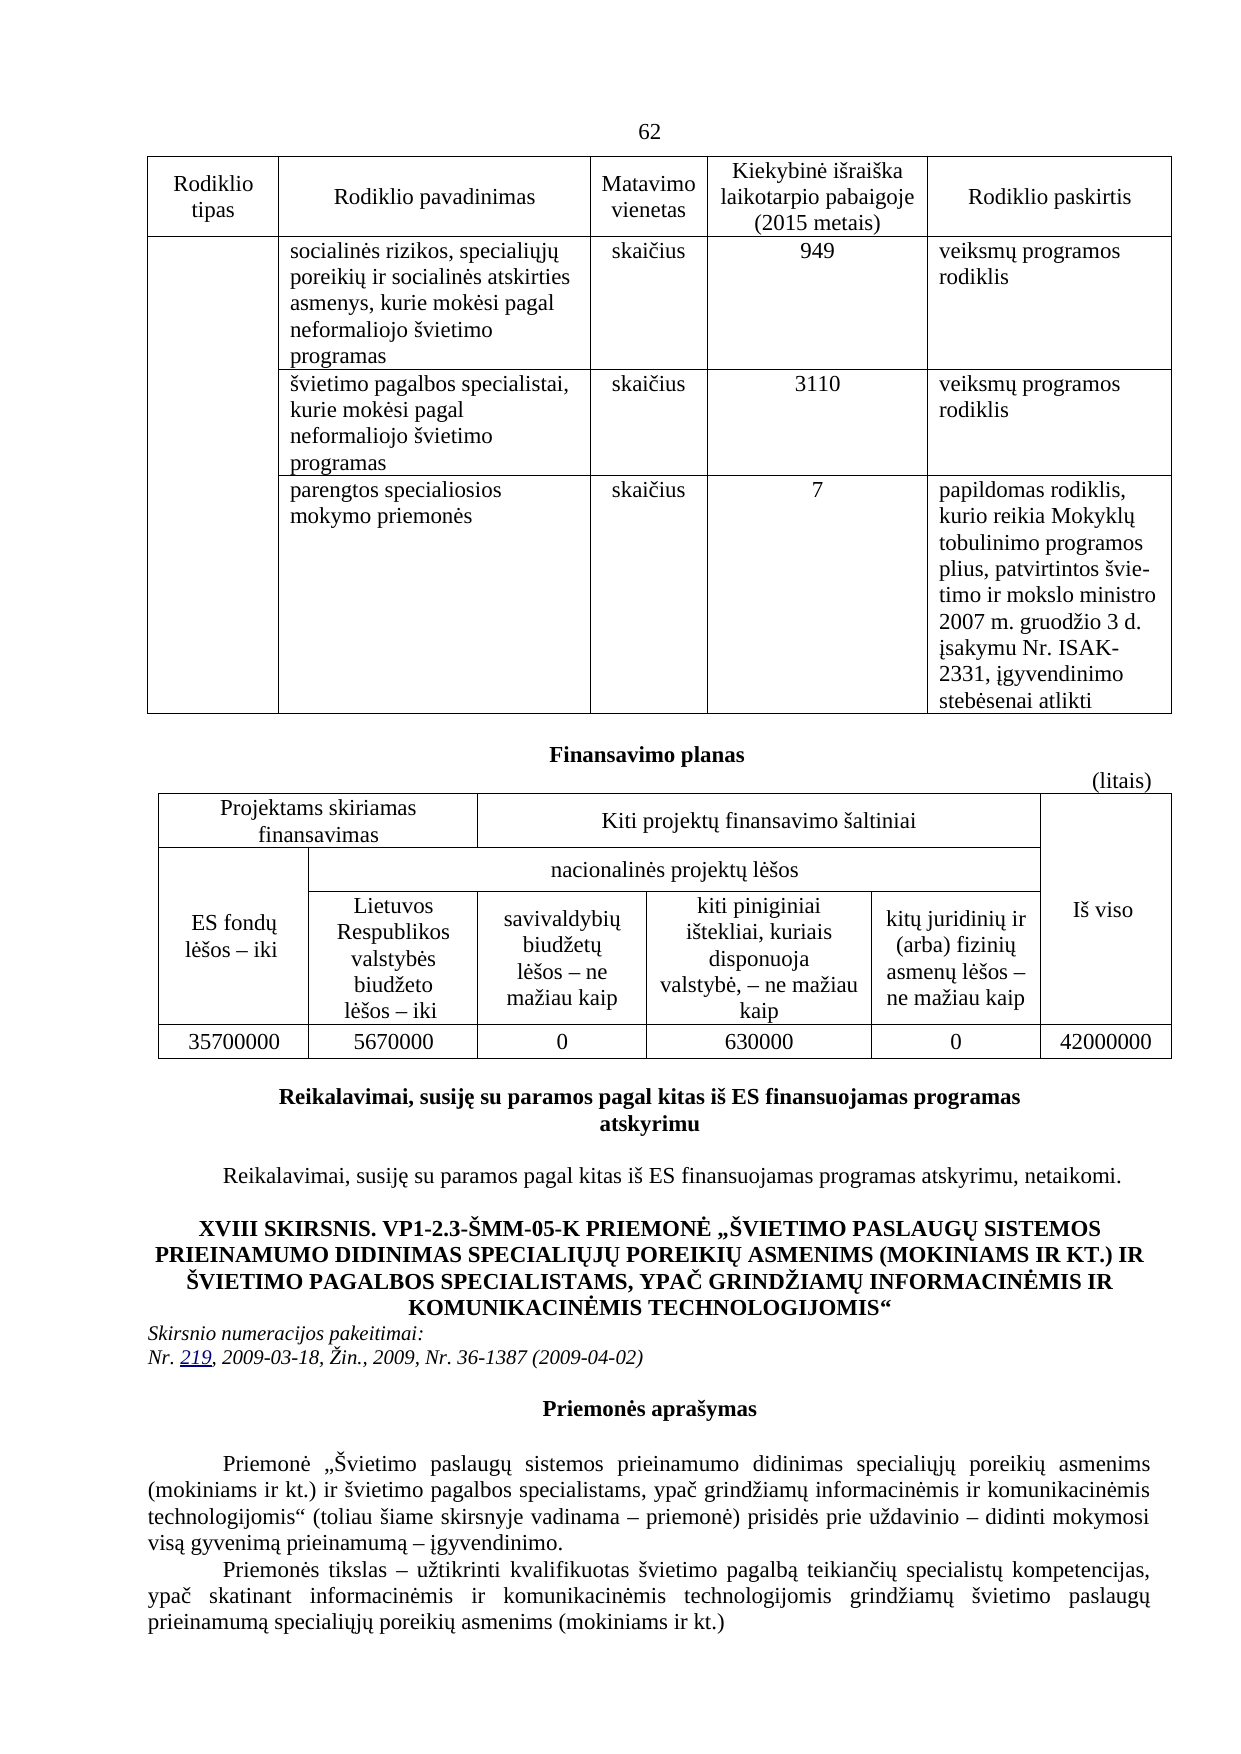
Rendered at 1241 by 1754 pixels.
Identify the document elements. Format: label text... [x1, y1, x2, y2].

table_header Kiti projektų finansavimo šaltiniai [478, 794, 1040, 847]
table_cell nacionalinės projektų lėšos [309, 848, 1040, 891]
table_cell kiti piniginiai ištekliai, kuriais disponuoja valstybė, – ne mažiau kaip [647, 892, 871, 1024]
table_header Rodiklio pavadinimas [279, 157, 590, 236]
table_cell skaičius [591, 370, 707, 475]
table_cell ES fondų lėšos – iki [159, 848, 308, 1024]
text Priemonė „Švietimo paslaugų sistemos prieinamumo didinimas specialiųjų poreikių asmenims (mokiniams ir kt.) ir švietimo pagalbos specialistams, ypač grindžiamų informacinėmis ir komunikacinėmis technologijomis“ (toliau šiame skirsnyje vadinama – priemonė) prisidės prie uždavinio – didinti mokymosi visą gyvenimą prieinamumą – įgyvendinimo. [148, 1450, 1152, 1556]
text Finansavimo planas [148, 741, 1152, 767]
table_cell 949 [708, 237, 927, 368]
table_cell 35700000 [159, 1025, 308, 1058]
table_header Kiekybinė išraiška laikotarpio pabaigoje (2015 metais) [708, 157, 927, 236]
table_cell veiksmų programos rodiklis [928, 237, 1171, 368]
table_header Rodiklio tipas [148, 157, 278, 236]
table_cell 5670000 [309, 1025, 477, 1058]
table_cell skaičius [591, 237, 707, 368]
text Priemonės aprašymas [148, 1395, 1152, 1421]
table_cell savivaldybių biudžetų lėšos – ne mažiau kaip [478, 892, 646, 1024]
table_header Rodiklio paskirtis [928, 157, 1171, 236]
table_cell Lietuvos Respublikos valstybės biudžeto lėšos – iki [309, 892, 477, 1024]
table_header Matavimo vienetas [591, 157, 707, 236]
text Priemonės tikslas – užtikrinti kvalifikuotas švietimo pagalbą teikiančių specialistų kompetencijas, ypač skatinant informacinėmis ir komunikacinėmis technologijomis grindžiamų švietimo paslaugų prieinamumą specialiųjų poreikių asmenims (mokiniams ir kt.) [148, 1556, 1152, 1635]
table_cell 3110 [708, 370, 927, 475]
table_cell 630000 [647, 1025, 871, 1058]
text (litais) [148, 767, 1152, 793]
table_cell [148, 237, 278, 713]
table_cell skaičius [591, 476, 707, 713]
table_cell socialinės rizikos, specialiųjų poreikių ir socialinės atskirties asmenys, kurie mokėsi pagal neformaliojo švietimo programas [279, 237, 590, 368]
text Nr. 219, 2009-03-18, Žin., 2009, Nr. 36-1387 (2009-04-02) [148, 1345, 1152, 1369]
table_header Iš viso [1041, 794, 1171, 1024]
table_cell 42000000 [1041, 1025, 1171, 1058]
table_cell papildomas rodiklis, kurio reikia Mokyklų tobulinimo programos plius, patvirtintos švie­timo ir mokslo ministro 2007 m. gruodžio 3 d. įsakymu Nr. ISAK-2331, įgyvendinimo stebėsenai atlikti [928, 476, 1171, 713]
text Reikalavimai, susiję su paramos pagal kitas iš ES finansuojamas programas atskyrimu [148, 1083, 1152, 1136]
table_header Projektams skiriamas finansavimas [159, 794, 477, 847]
table_cell 0 [872, 1025, 1040, 1058]
text Reikalavimai, susiję su paramos pagal kitas iš ES finansuojamas programas atskyrimu, netaikomi. [148, 1162, 1152, 1189]
table_cell 7 [708, 476, 927, 713]
table_cell švietimo pagalbos specialistai, kurie mokėsi pagal neformaliojo švietimo programas [279, 370, 590, 475]
text Skirsnio numeracijos pakeitimai: [148, 1321, 1152, 1345]
table_cell parengtos specialiosios mokymo priemonės [279, 476, 590, 713]
subtitle XVIII SKIRSNIS. VP1-2.3-ŠMM-05-K PRIEMONĖ „Švietimo paslaugų sistemos prieinamumo didinimas specIALIŲJŲ poreikių asmenims (mokiniams ir kt.) ir švietimo pagalbos specialistams, ypač grindžiamų informacinėmis ir komunikacinėmis technologijomis“ [148, 1215, 1152, 1321]
table_cell kitų juridinių ir (arba) fizinių asmenų lėšos – ne mažiau kaip [872, 892, 1040, 1024]
table_cell 0 [478, 1025, 646, 1058]
table_cell veiksmų programos rodiklis [928, 370, 1171, 475]
